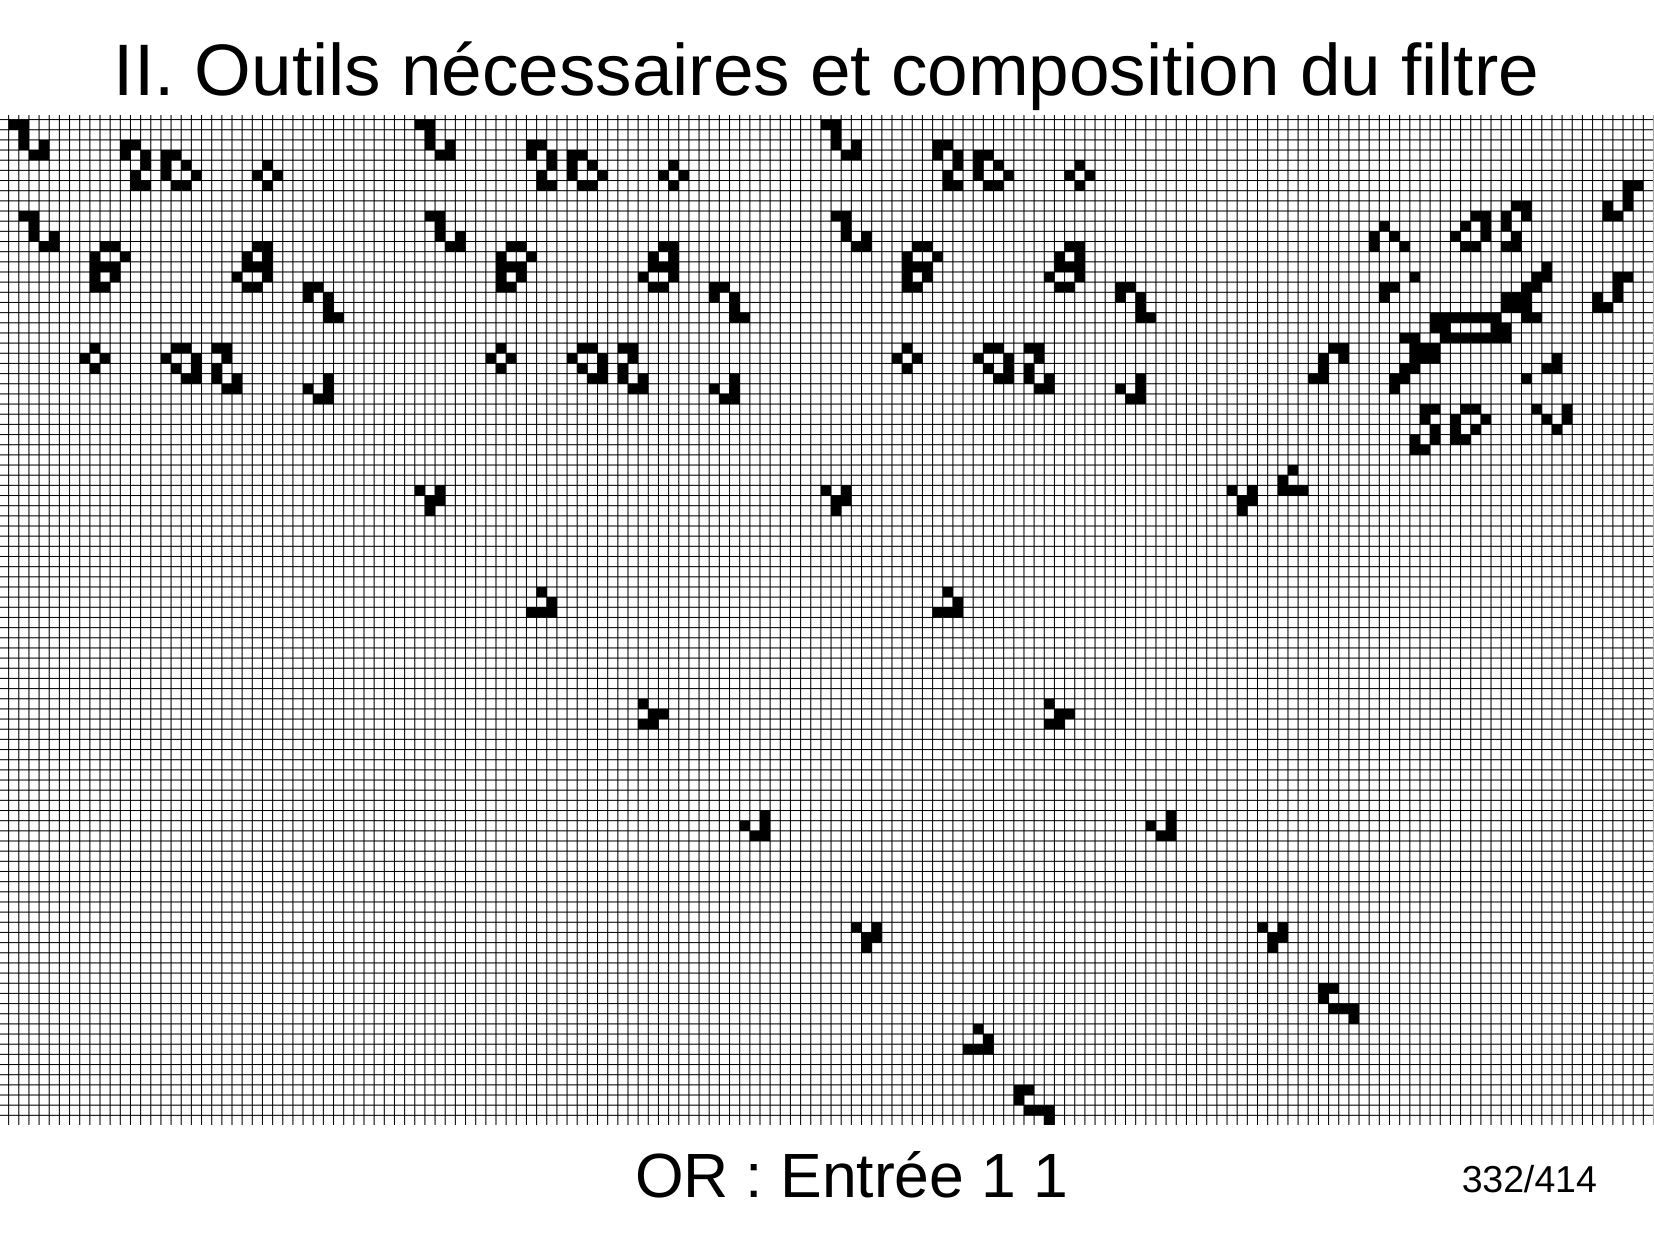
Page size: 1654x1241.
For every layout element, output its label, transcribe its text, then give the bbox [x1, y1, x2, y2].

title II. Outils nécessaires et composition du filtre [82, 0, 1572, 174]
picture [0, 115, 1654, 1125]
text_box OR : Entrée 1 1 [620, 1133, 1084, 1219]
text_box <number>/414 [1447, 1151, 1654, 1209]
